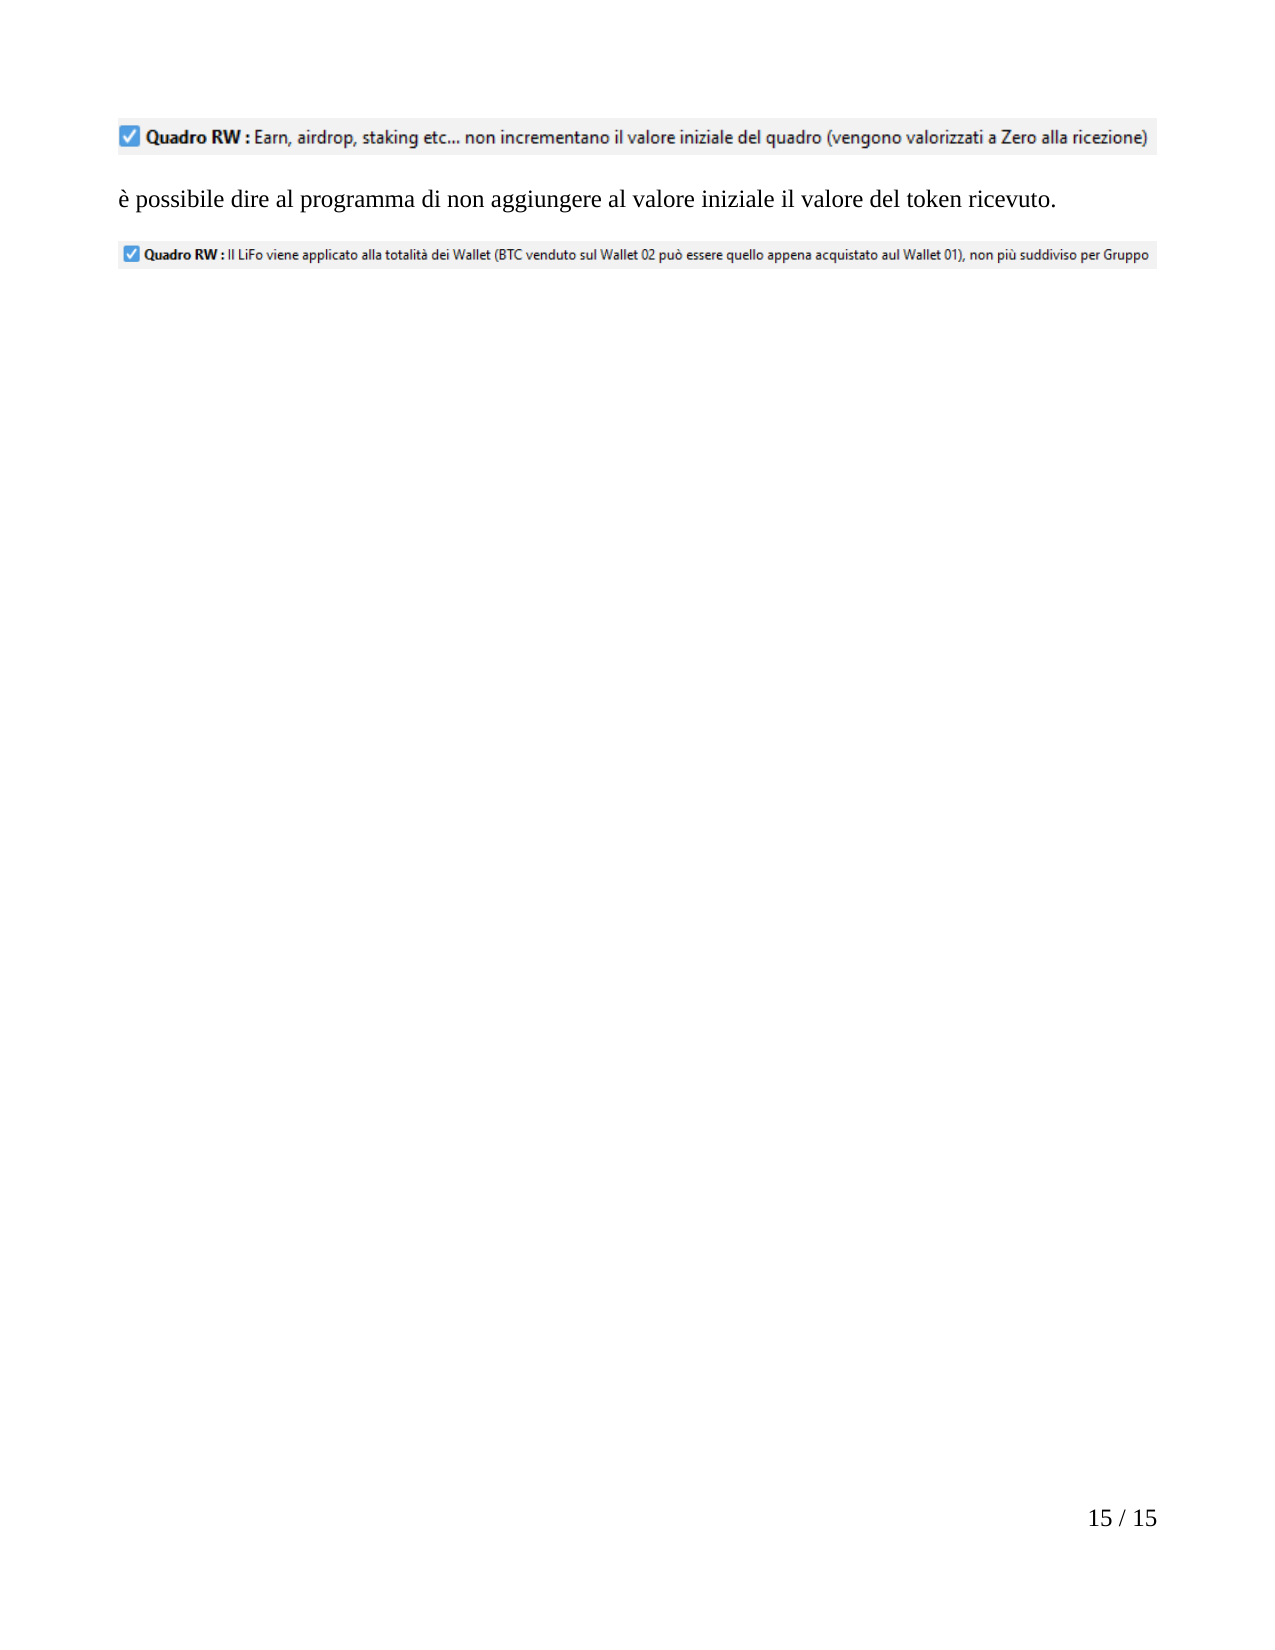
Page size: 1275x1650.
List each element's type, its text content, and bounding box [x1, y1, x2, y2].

picture [118, 241, 1157, 269]
text è possibile dire al programma di non aggiungere al valore iniziale il valore del token ricevuto. [118, 184, 1157, 213]
picture [118, 118, 1157, 155]
